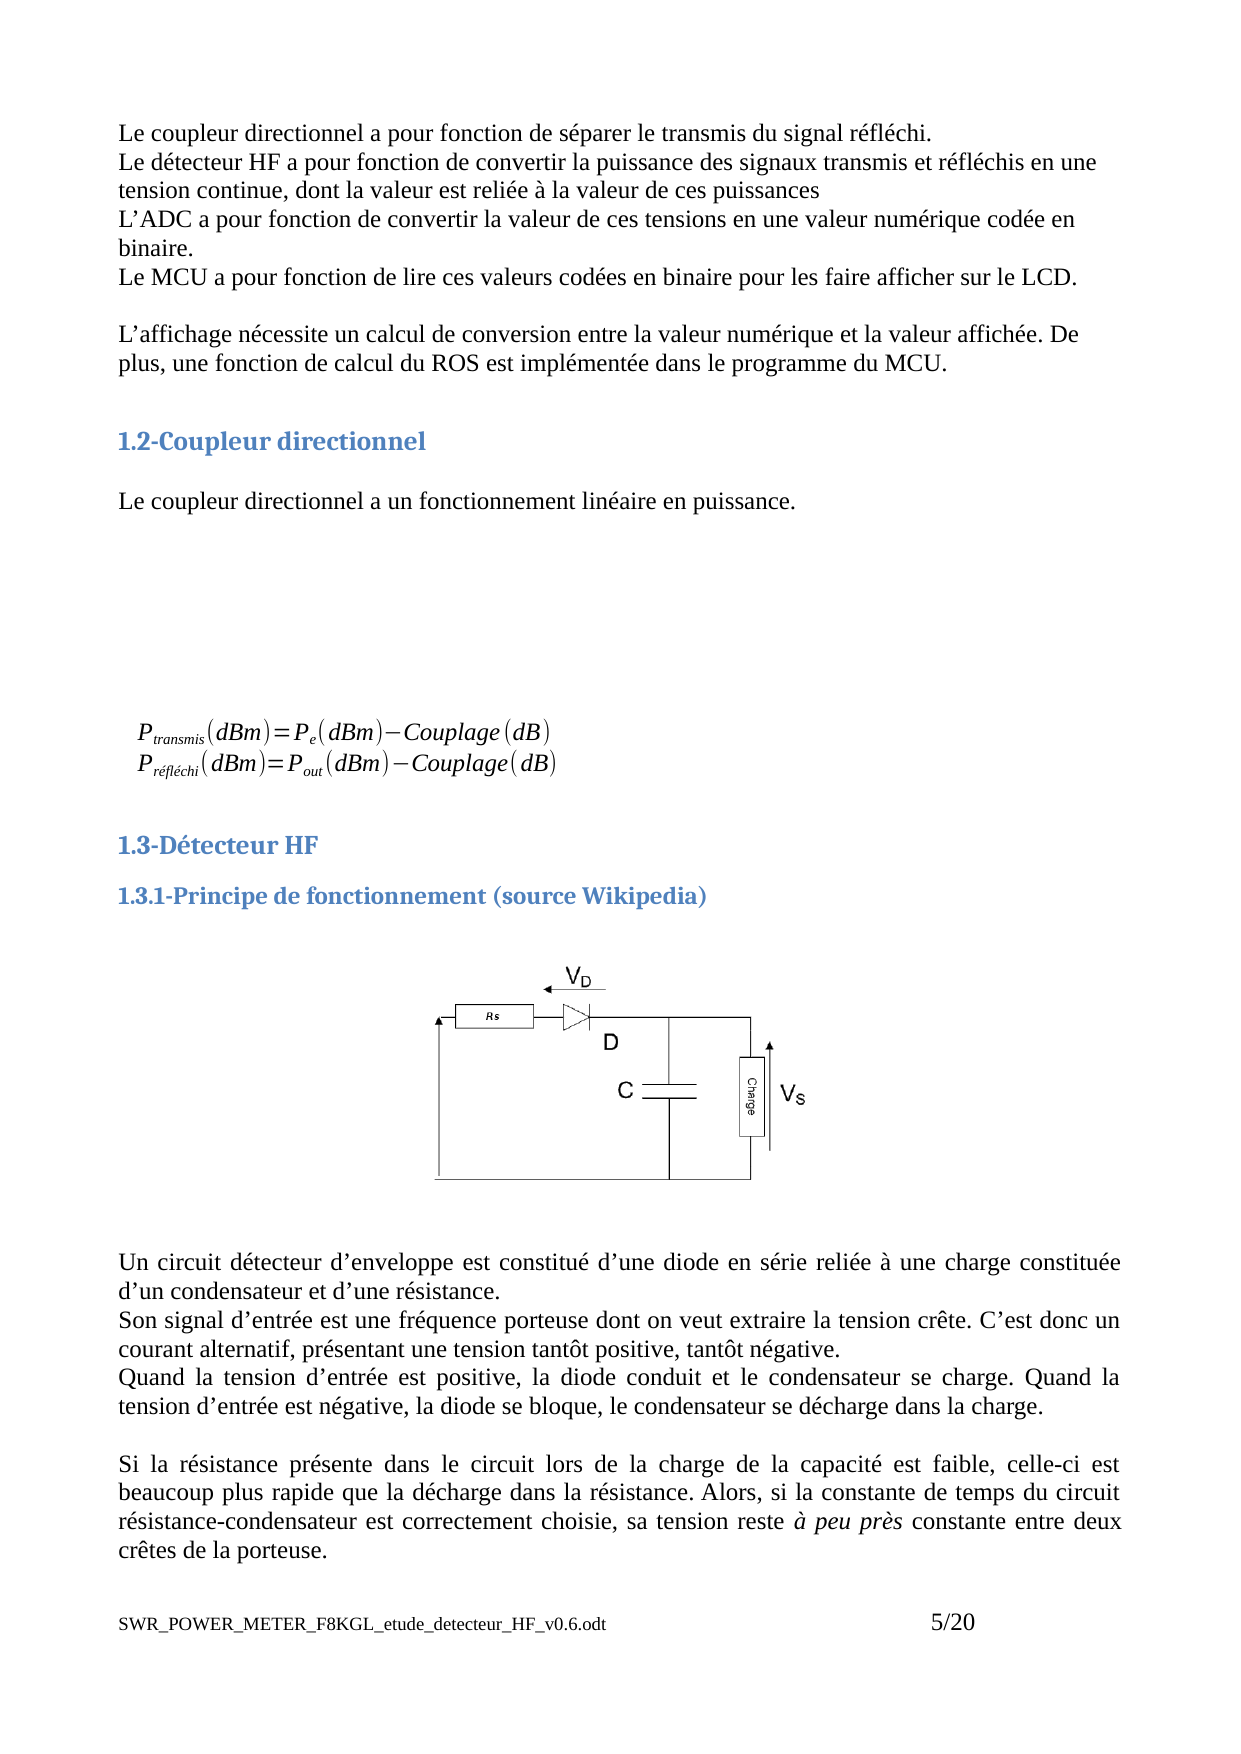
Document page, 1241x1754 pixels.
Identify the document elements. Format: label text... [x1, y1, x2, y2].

text Le coupleur directionnel a un fonctionnement linéaire en puissance. [118, 486, 1122, 515]
text Quand la tension d’entrée est positive, la diode conduit et le condensateur se charge. Quand la tension d’entrée est négative, la diode se bloque, le condensateur se décharge dans la charge. [118, 1362, 1122, 1420]
subtitle 1.3.1-Principe de fonctionnement (source Wikipedia) [118, 882, 1122, 910]
text Son signal d’entrée est une fréquence porteuse dont on veut extraire la tension crête. C’est donc un courant alternatif, présentant une tension tantôt positive, tantôt négative. [118, 1305, 1122, 1362]
text L’affichage nécessite un calcul de conversion entre la valeur numérique et la valeur affichée. De plus, une fonction de calcul du ROS est implémentée dans le programme du MCU. [118, 319, 1122, 377]
picture [434, 960, 806, 1180]
text Un circuit détecteur d’enveloppe est constitué d’une diode en série reliée à une charge constituée d’un condensateur et d’une résistance. [118, 1247, 1122, 1305]
text L’ADC a pour fonction de convertir la valeur de ces tensions en une valeur numérique codée en binaire. [118, 204, 1122, 262]
text Le MCU a pour fonction de lire ces valeurs codées en binaire pour les faire afficher sur le LCD. [118, 262, 1122, 291]
text Si la résistance présente dans le circuit lors de la charge de la capacité est faible, celle-ci est beaucoup plus rapide que la décharge dans la résistance. Alors, si la constante de temps du circuit résistance-condensateur est correctement choisie, sa tension reste à peu près constante entre deux crêtes de la porteuse. [118, 1449, 1122, 1564]
text Le coupleur directionnel a pour fonction de séparer le transmis du signal réfléchi. [118, 118, 1122, 147]
text Le détecteur HF a pour fonction de convertir la puissance des signaux transmis et réfléchis en une tension continue, dont la valeur est reliée à la valeur de ces puissances [118, 147, 1122, 204]
subtitle 1.3-Détecteur HF [118, 830, 1122, 861]
subtitle 1.2-Coupleur directionnel [118, 426, 1122, 458]
